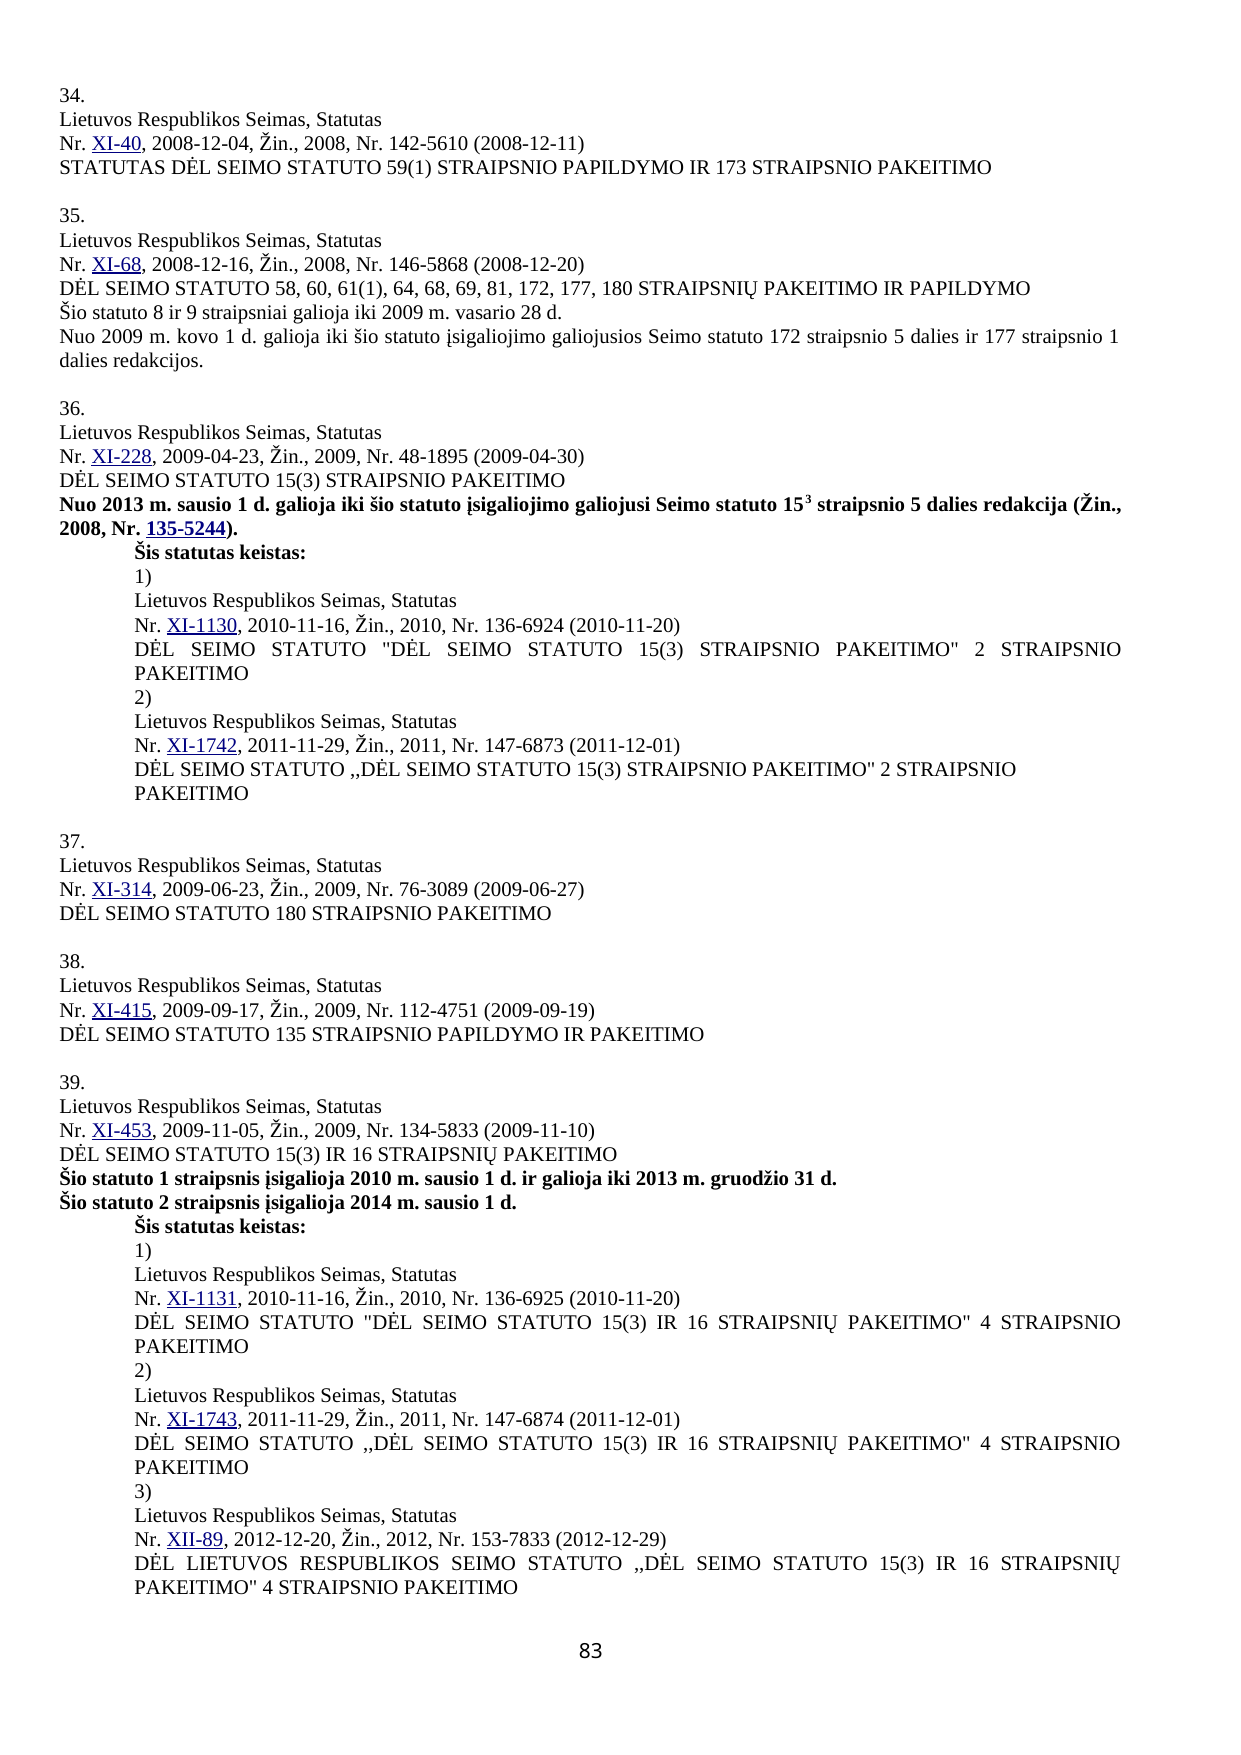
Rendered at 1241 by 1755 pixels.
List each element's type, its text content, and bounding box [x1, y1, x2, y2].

text Lietuvos Respublikos Seimas, Statutas [59, 1382, 1122, 1407]
text Nuo 2009 m. kovo 1 d. galioja iki šio statuto įsigaliojimo galiojusios Seimo statuto 172 straipsnio 5 dalies ir 177 straipsnio 1 dalies redakcijos. [59, 324, 1122, 372]
text 39. [59, 1070, 1122, 1094]
text Šio statuto 8 ir 9 straipsniai galioja iki 2009 m. vasario 28 d. [59, 300, 1122, 324]
text Nr. XI-1742, 2011-11-29, Žin., 2011, Nr. 147-6873 (2011-12-01) [59, 733, 1122, 757]
text Lietuvos Respublikos Seimas, Statutas [59, 853, 1122, 877]
text 3) [59, 1479, 1122, 1503]
text DĖL SEIMO STATUTO 15(3) IR 16 STRAIPSNIŲ PAKEITIMO [59, 1142, 1122, 1166]
text Lietuvos Respublikos Seimas, Statutas [59, 588, 1122, 612]
text DĖL SEIMO STATUTO 135 STRAIPSNIO PAPILDYMO IR PAKEITIMO [59, 1022, 1122, 1046]
text 34. [59, 83, 1122, 107]
text Nr. XI-40, 2008-12-04, Žin., 2008, Nr. 142-5610 (2008-12-11) [59, 131, 1122, 155]
text 37. [59, 829, 1122, 853]
text Nr. XI-228, 2009-04-23, Žin., 2009, Nr. 48-1895 (2009-04-30) [59, 444, 1122, 468]
text Nr. XII-89, 2012-12-20, Žin., 2012, Nr. 153-7833 (2012-12-29) [59, 1527, 1122, 1551]
text Nr. XI-1130, 2010-11-16, Žin., 2010, Nr. 136-6924 (2010-11-20) [59, 612, 1122, 637]
text 2) [59, 685, 1122, 709]
text DĖL SEIMO STATUTO ,,DĖL SEIMO STATUTO 15(3) IR 16 STRAIPSNIŲ PAKEITIMO" 4 STRAIPSNIO PAKEITIMO [134, 1431, 1122, 1479]
text Nr. XI-1131, 2010-11-16, Žin., 2010, Nr. 136-6925 (2010-11-20) [59, 1286, 1122, 1310]
text 36. [59, 396, 1122, 420]
text DĖL SEIMO STATUTO ,,DĖL SEIMO STATUTO 15(3) STRAIPSNIO PAKEITIMO" 2 STRAIPSNIO PAKEITIMO [134, 757, 1122, 805]
text Šio statuto 1 straipsnis įsigalioja 2010 m. sausio 1 d. ir galioja iki 2013 m. gruodžio 31 d. [59, 1166, 1122, 1190]
text Šio statuto 2 straipsnis įsigalioja 2014 m. sausio 1 d. [59, 1190, 1122, 1214]
text DĖL SEIMO STATUTO "DĖL SEIMO STATUTO 15(3) STRAIPSNIO PAKEITIMO" 2 STRAIPSNIO PAKEITIMO [134, 637, 1122, 685]
text Lietuvos Respublikos Seimas, Statutas [59, 973, 1122, 997]
text DĖL SEIMO STATUTO 58, 60, 61(1), 64, 68, 69, 81, 172, 177, 180 STRAIPSNIŲ PAKEITIMO IR PAPILDYMO [59, 276, 1122, 300]
text Lietuvos Respublikos Seimas, Statutas [59, 420, 1122, 444]
text Lietuvos Respublikos Seimas, Statutas [59, 1094, 1122, 1118]
text 35. [59, 203, 1122, 227]
text DĖL LIETUVOS RESPUBLIKOS SEIMO STATUTO ,,DĖL SEIMO STATUTO 15(3) IR 16 STRAIPSNIŲ PAKEITIMO" 4 STRAIPSNIO PAKEITIMO [134, 1551, 1122, 1599]
text 1) [59, 564, 1122, 588]
text Lietuvos Respublikos Seimas, Statutas [59, 227, 1122, 252]
text Nr. XI-68, 2008-12-16, Žin., 2008, Nr. 146-5868 (2008-12-20) [59, 252, 1122, 276]
text DĖL SEIMO STATUTO 15(3) STRAIPSNIO PAKEITIMO [59, 468, 1122, 492]
text Nr. XI-415, 2009-09-17, Žin., 2009, Nr. 112-4751 (2009-09-19) [59, 997, 1122, 1022]
text Nr. XI-453, 2009-11-05, Žin., 2009, Nr. 134-5833 (2009-11-10) [59, 1118, 1122, 1142]
text 38. [59, 949, 1122, 973]
text Lietuvos Respublikos Seimas, Statutas [59, 709, 1122, 733]
text DĖL SEIMO STATUTO 180 STRAIPSNIO PAKEITIMO [59, 901, 1122, 925]
text Nuo 2013 m. sausio 1 d. galioja iki šio statuto įsigaliojimo galiojusi Seimo statuto 153 straipsnio 5 dalies redakcija (Žin., 2008, Nr. 135-5244). [59, 492, 1122, 540]
text Lietuvos Respublikos Seimas, Statutas [59, 1262, 1122, 1286]
text Nr. XI-1743, 2011-11-29, Žin., 2011, Nr. 147-6874 (2011-12-01) [59, 1407, 1122, 1431]
text Šis statutas keistas: [59, 1214, 1122, 1238]
text Šis statutas keistas: [59, 540, 1122, 564]
text 1) [59, 1238, 1122, 1262]
text Lietuvos Respublikos Seimas, Statutas [59, 107, 1122, 131]
text Nr. XI-314, 2009-06-23, Žin., 2009, Nr. 76-3089 (2009-06-27) [59, 877, 1122, 901]
text Lietuvos Respublikos Seimas, Statutas [59, 1503, 1122, 1527]
text STATUTAS DĖL SEIMO STATUTO 59(1) STRAIPSNIO PAPILDYMO IR 173 STRAIPSNIO PAKEITIMO [59, 155, 1122, 179]
text 2) [59, 1358, 1122, 1382]
text DĖL SEIMO STATUTO "DĖL SEIMO STATUTO 15(3) IR 16 STRAIPSNIŲ PAKEITIMO" 4 STRAIPSNIO PAKEITIMO [134, 1310, 1122, 1358]
